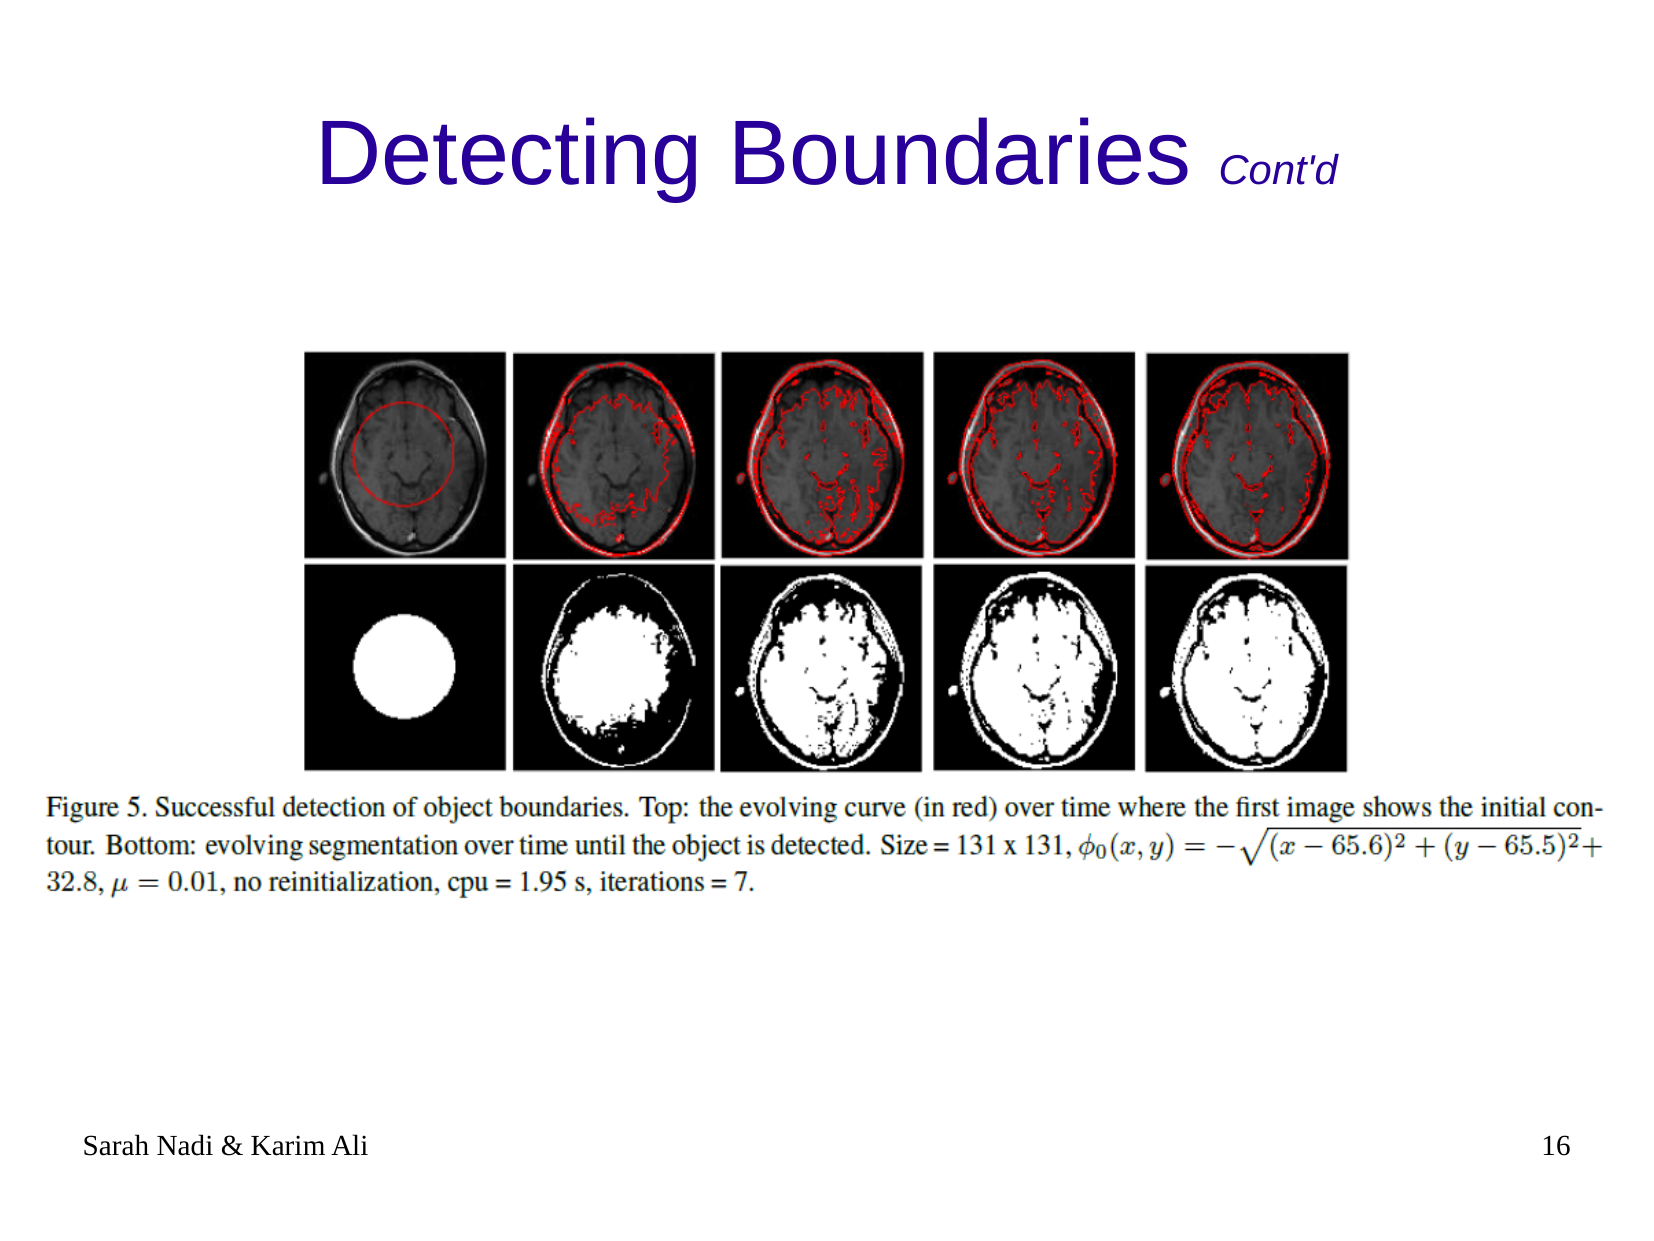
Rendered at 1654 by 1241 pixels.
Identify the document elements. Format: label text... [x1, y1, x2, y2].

title Detecting Boundaries Cont'd [82, 56, 1571, 250]
picture [45, 340, 1609, 901]
